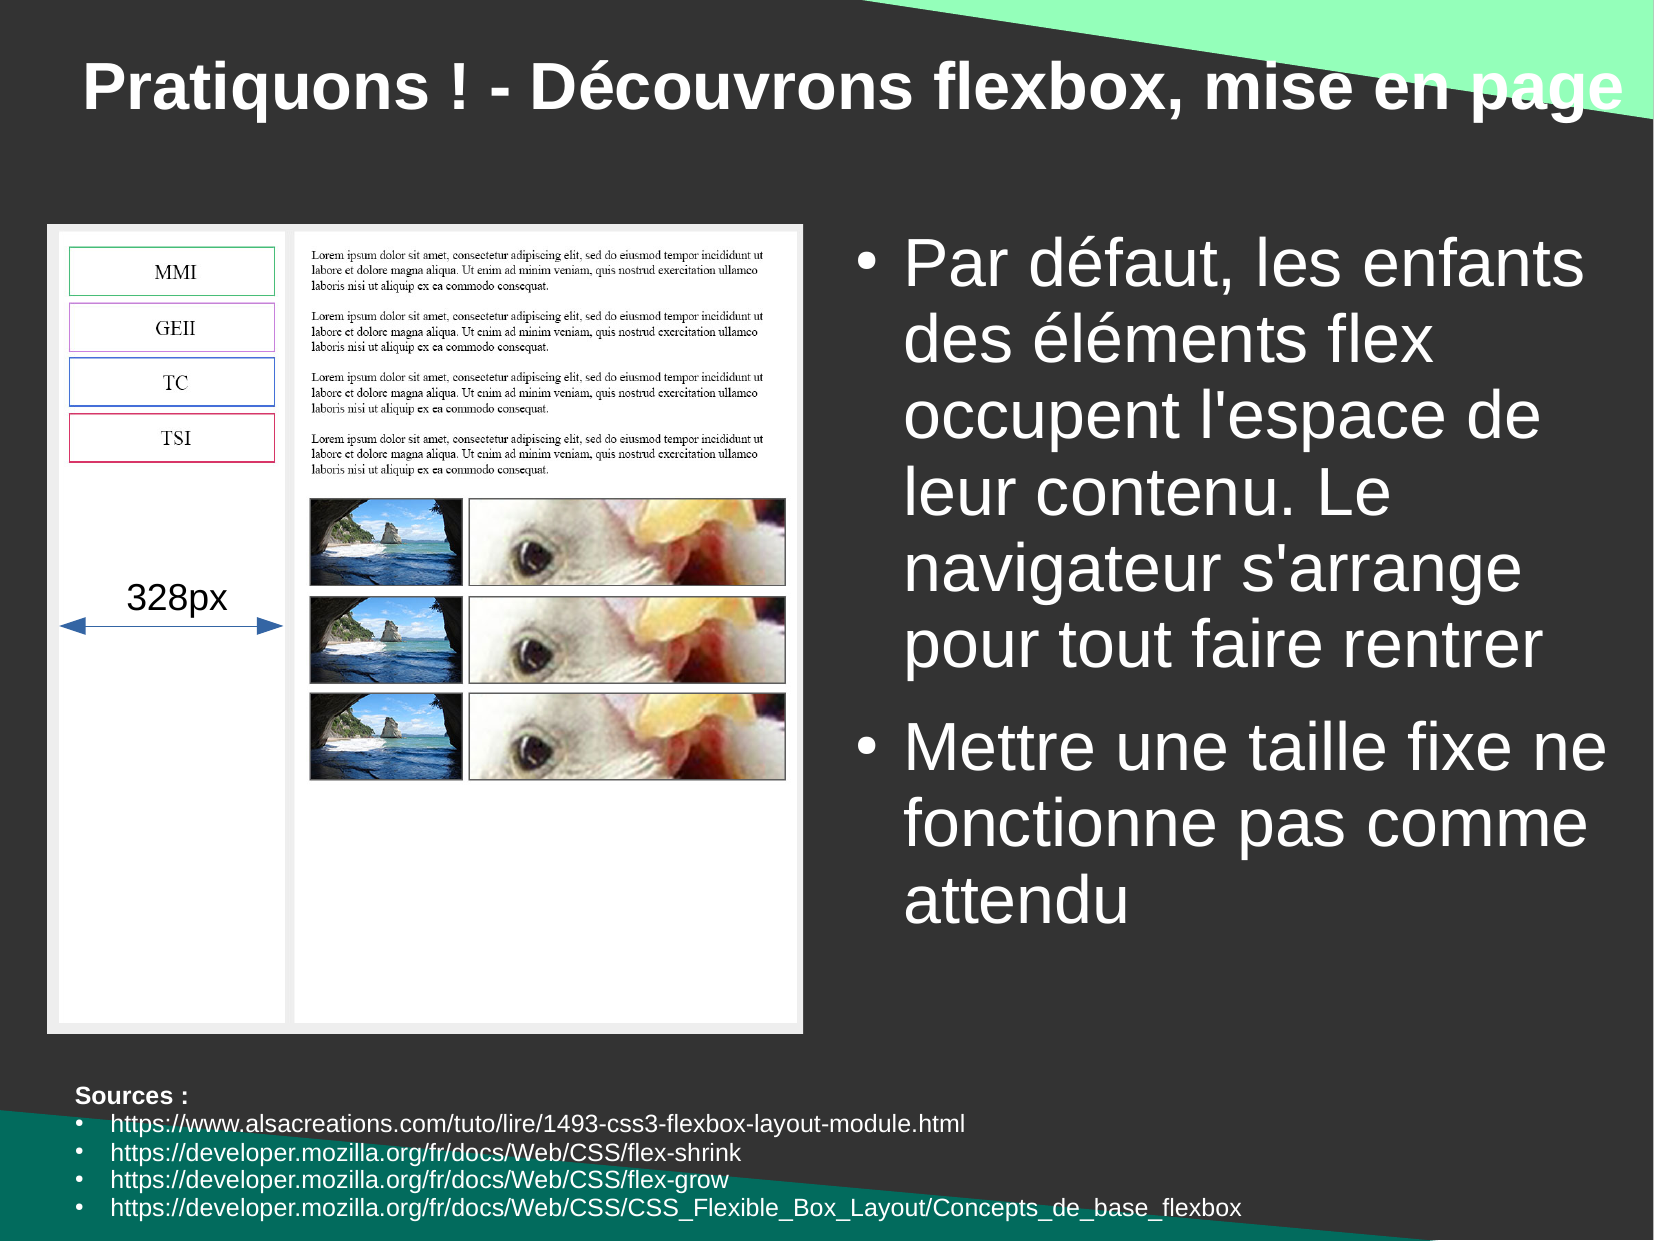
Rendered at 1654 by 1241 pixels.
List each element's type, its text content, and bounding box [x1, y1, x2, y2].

text_box 328px [106, 569, 249, 626]
list Par défaut, les enfants des éléments flex occupent l'espace de leur contenu. Le navigateur s'arrange pour tout faire rentrer Mettre une taille fixe ne fonctionne pas comme attendu [838, 224, 1619, 945]
text_box [861, 0, 1654, 120]
picture [47, 224, 804, 1034]
title Pratiquons ! - Découvrons flexbox, mise en page [82, 49, 1630, 142]
text_box Sources : https://www.alsacreations.com/tuto/lire/1493-css3-flexbox-layout-module.html https://developer.mozilla.org/fr/docs/Web/CSS/flex-shrink https://developer.mozilla.org/fr/docs/Web/CSS/flex-grow https://developer.mozilla.org/fr/docs/Web/CSS/CSS_Flexible_Box_Layout/Concepts_de_base_flexbox [60, 1074, 1546, 1241]
